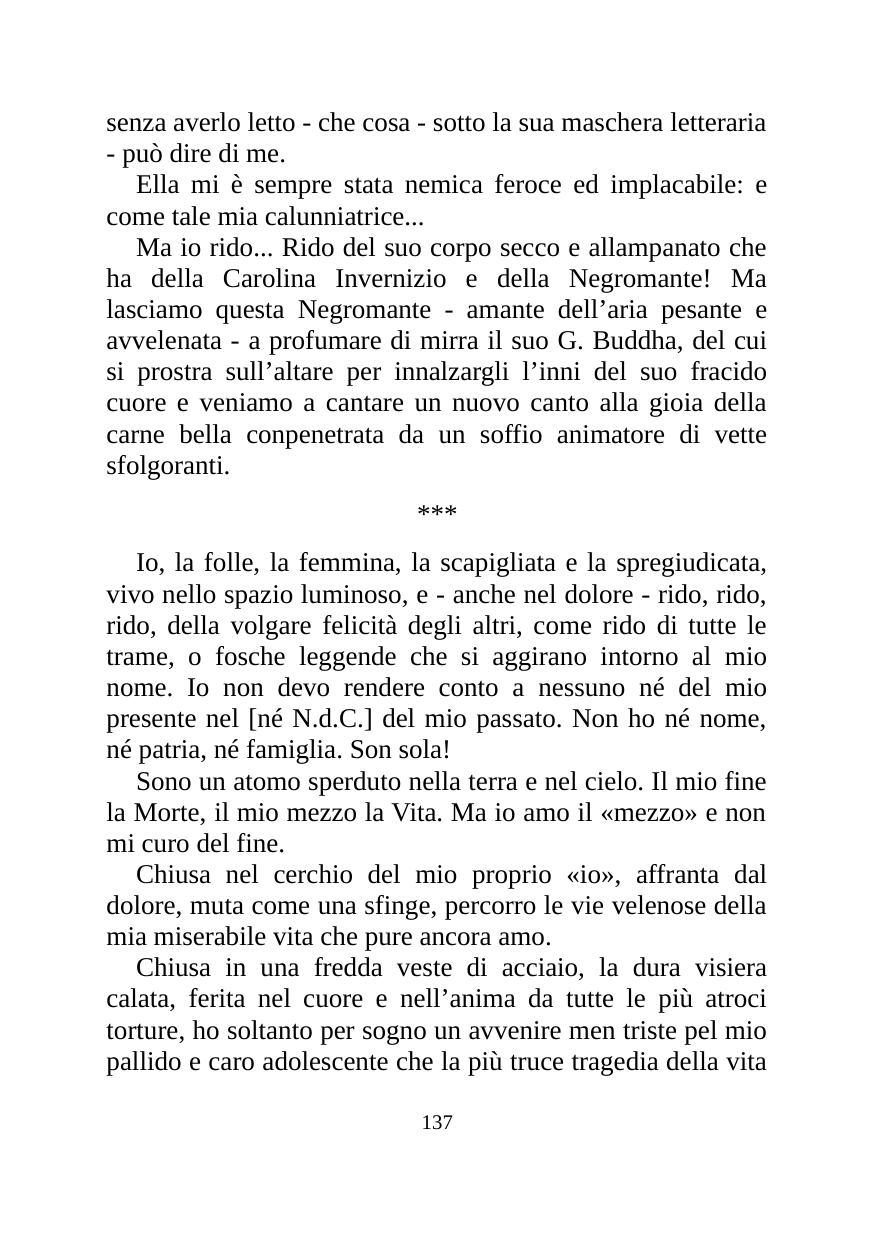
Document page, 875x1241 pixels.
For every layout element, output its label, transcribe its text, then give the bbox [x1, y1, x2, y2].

text Sono un atomo sperduto nella terra e nel cielo. Il mio fine la Morte, il mio mezzo la Vita. Ma io amo il «mezzo» e non mi curo del fine. [106, 764, 768, 858]
text Io, la folle, la femmina, la scapigliata e la spregiudicata, vivo nello spazio luminoso, e - anche nel dolore - rido, rido, rido, della volgare felicità degli altri, come rido di tutte le trame, o fosche leggende che si aggirano intorno al mio nome. Io non devo rendere conto a nessuno né del mio presente nel [né N.d.C.] del mio passato. Non ho né nome, né patria, né famiglia. Son sola! [106, 547, 768, 764]
text Chiusa nel cerchio del mio proprio «io», affranta dal dolore, muta come una sfinge, percorro le vie velenose della mia miserabile vita che pure ancora amo. [106, 858, 768, 951]
text Ma io rido... Rido del suo corpo secco e allampanato che ha della Carolina Invernizio e della Negromante! Ma lasciamo questa Negromante - amante dell’aria pesante e avvelenata - a profumare di mirra il suo G. Buddha, del cui si prostra sull’altare per innalzargli l’inni del suo fracido cuore e veniamo a cantare un nuovo canto alla gioia della carne bella conpenetrata da un soffio animatore di vette sfolgoranti. [106, 231, 768, 480]
text Chiusa in una fredda veste di acciaio, la dura visiera calata, ferita nel cuore e nell’anima da tutte le più atroci torture, ho soltanto per sogno un avvenire men triste pel mio pallido e caro adolescente che la più truce tragedia della vita [106, 951, 768, 1076]
text Ella mi è sempre stata nemica feroce ed implacabile: e come tale mia calunniatrice... [106, 168, 768, 231]
text *** [106, 498, 768, 529]
text - senza averlo letto - che cosa - sotto la sua maschera letteraria - può dire di me. [106, 106, 768, 168]
